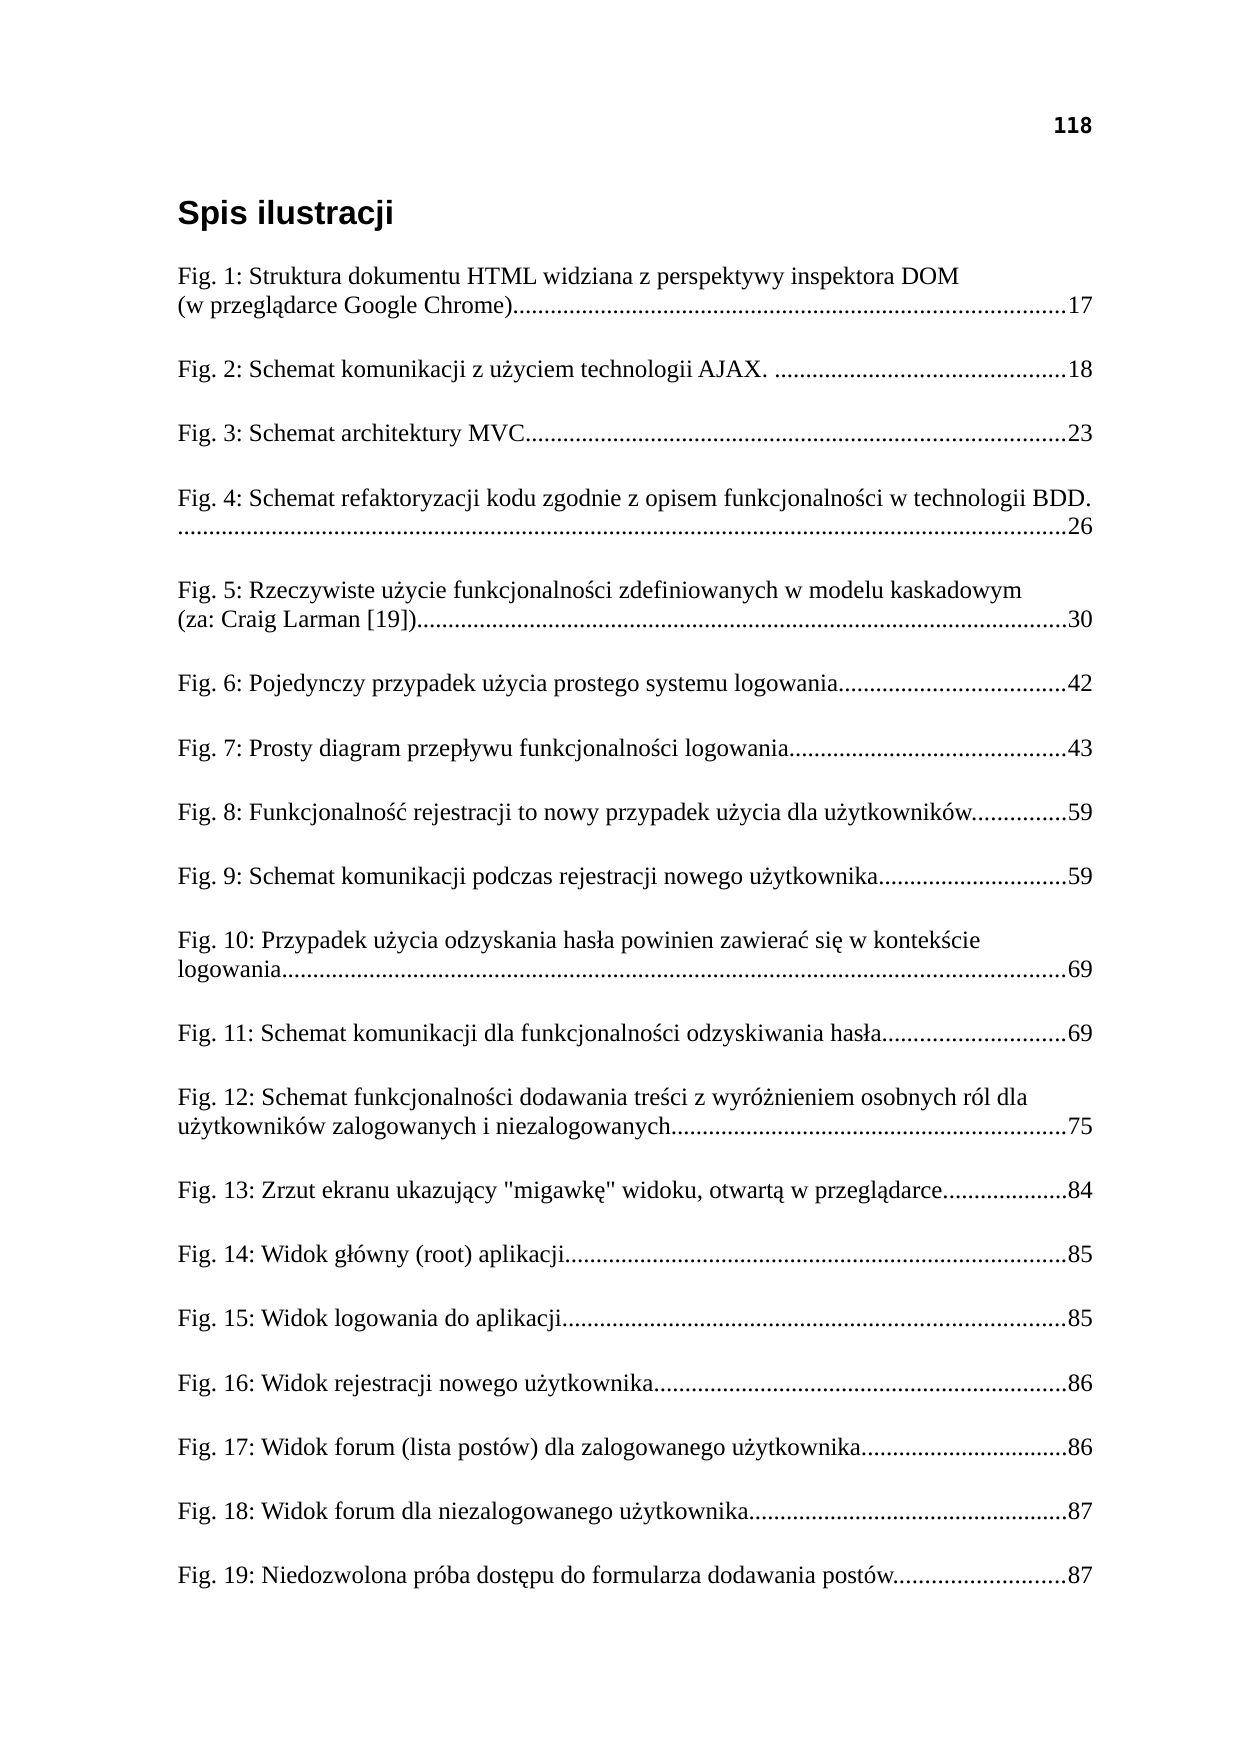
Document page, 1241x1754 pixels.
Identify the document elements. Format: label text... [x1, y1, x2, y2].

text Fig. 10: Przypadek użycia odzyskania hasła powinien zawierać się w kontekście logowania. 69 [177, 925, 1093, 983]
subtitle Spis ilustracji [177, 193, 1093, 231]
text Fig. 2: Schemat komunikacji z użyciem technologii AJAX. 18 [177, 354, 1093, 383]
text Fig. 14: Widok główny (root) aplikacji. 85 [177, 1239, 1093, 1268]
text Fig. 12: Schemat funkcjonalności dodawania treści z wyróżnieniem osobnych ról dla użytkowników zalogowanych i niezalogowanych. 75 [177, 1082, 1093, 1140]
text Fig. 19: Niedozwolona próba dostępu do formularza dodawania postów. 87 [177, 1560, 1093, 1589]
text Fig. 17: Widok forum (lista postów) dla zalogowanego użytkownika. 86 [177, 1432, 1093, 1461]
text Fig. 16: Widok rejestracji nowego użytkownika. 86 [177, 1368, 1093, 1396]
text Fig. 1: Struktura dokumentu HTML widziana z perspektywy inspektora DOM (w przeglądarce Google Chrome) 17 [177, 261, 1093, 319]
text Fig. 13: Zrzut ekranu ukazujący "migawkę" widoku, otwartą w przeglądarce. 84 [177, 1175, 1093, 1204]
text Fig. 9: Schemat komunikacji podczas rejestracji nowego użytkownika 59 [177, 861, 1093, 890]
text Fig. 4: Schemat refaktoryzacji kodu zgodnie z opisem funkcjonalności w technologii BDD. 26 [177, 483, 1093, 540]
text Fig. 8: Funkcjonalność rejestracji to nowy przypadek użycia dla użytkowników. 59 [177, 797, 1093, 826]
text Fig. 3: Schemat architektury MVC 23 [177, 418, 1093, 447]
text Fig. 6: Pojedynczy przypadek użycia prostego systemu logowania 42 [177, 668, 1093, 697]
text Fig. 15: Widok logowania do aplikacji. 85 [177, 1303, 1093, 1332]
text Fig. 18: Widok forum dla niezalogowanego użytkownika. 87 [177, 1496, 1093, 1525]
text Fig. 5: Rzeczywiste użycie funkcjonalności zdefiniowanych w modelu kaskadowym (za: Craig Larman [19]) 30 [177, 576, 1093, 633]
text Fig. 7: Prosty diagram przepływu funkcjonalności logowania 43 [177, 733, 1093, 761]
text Fig. 11: Schemat komunikacji dla funkcjonalności odzyskiwania hasła. 69 [177, 1018, 1093, 1047]
